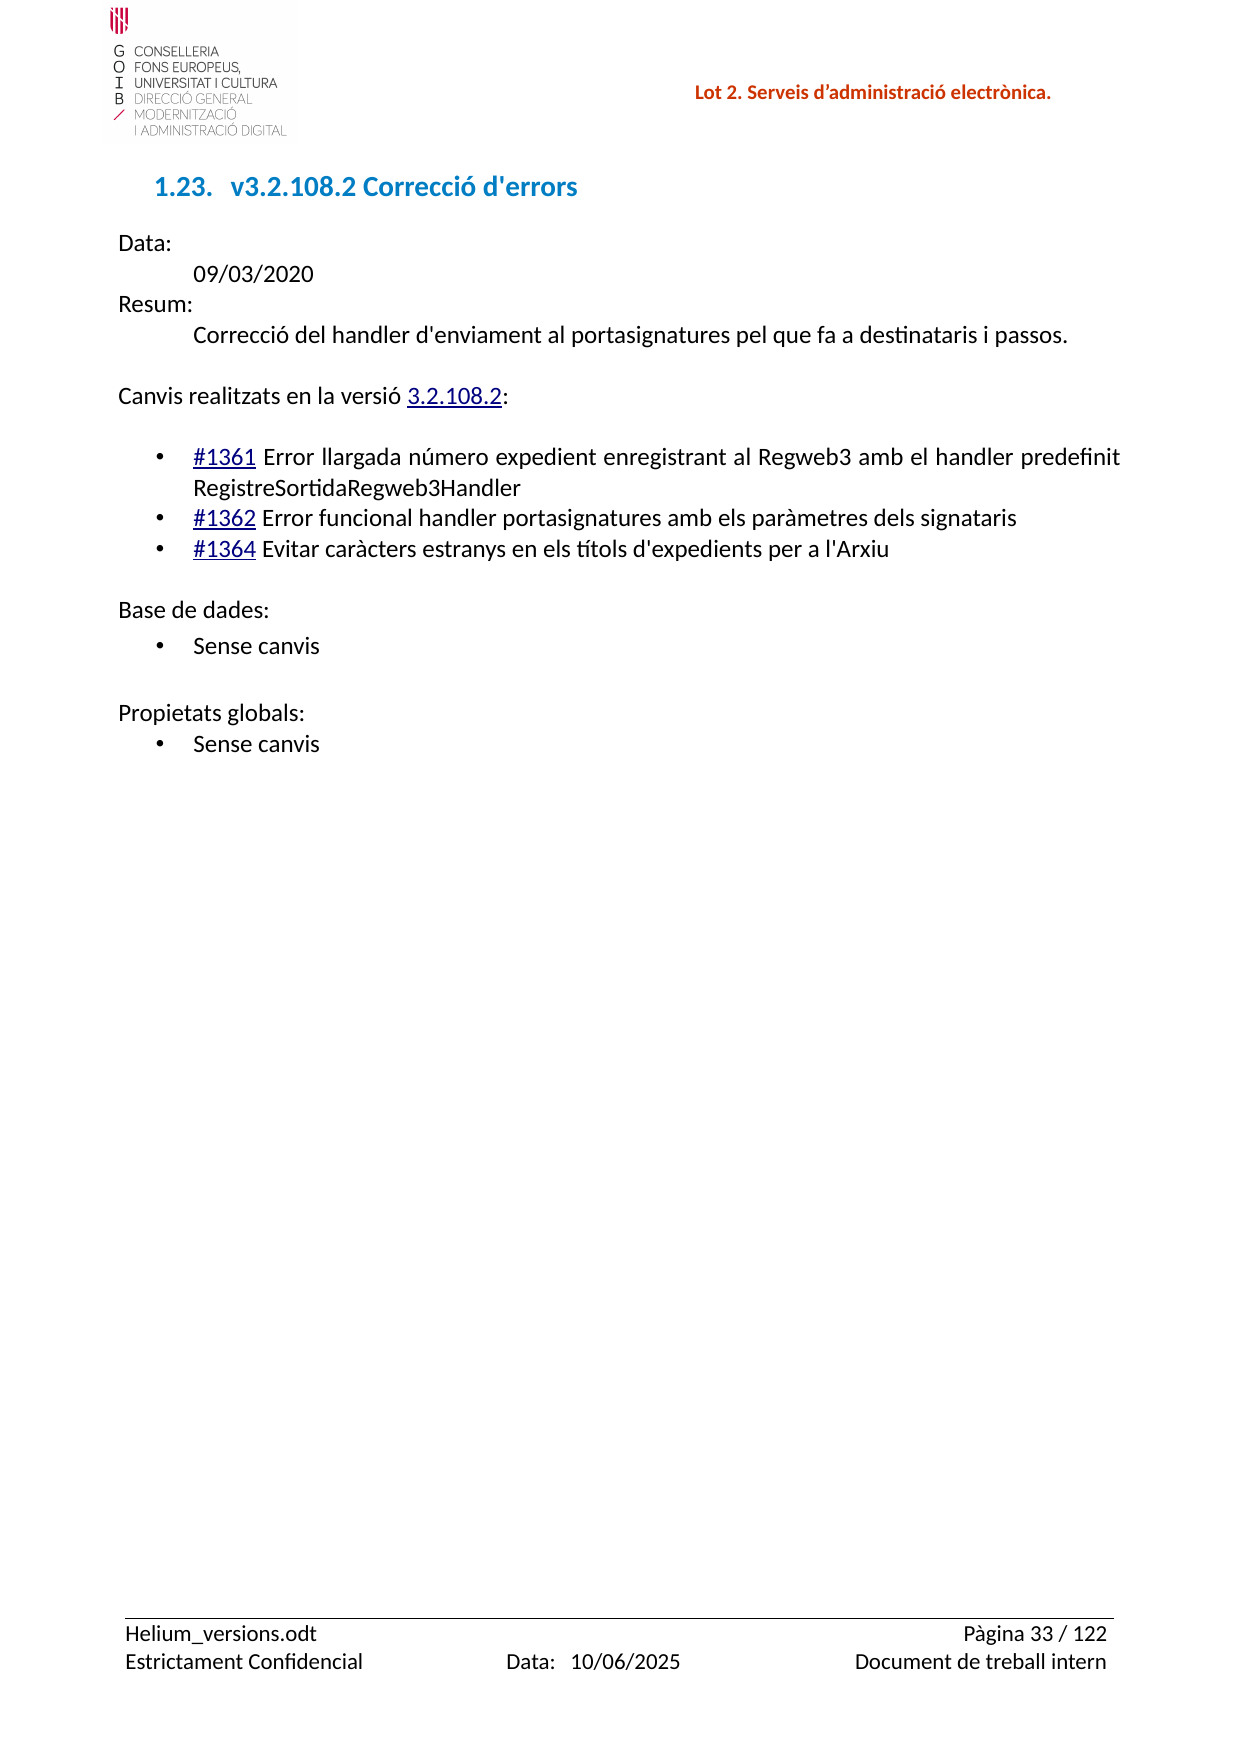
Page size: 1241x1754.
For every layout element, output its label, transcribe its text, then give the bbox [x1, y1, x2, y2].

list Sense canvis [156, 728, 1122, 758]
text Resum: [118, 289, 1122, 319]
list #1364 Evitar caràcters estranys en els títols d'expedients per a l'Arxiu [156, 533, 1122, 563]
text Correcció del handler d'enviament al portasignatures pel que fa a destinataris i passos. [118, 319, 1122, 350]
text Base de dades: [118, 594, 1122, 624]
text 09/03/2020 [118, 258, 1122, 289]
text Propietats globals: [118, 697, 1122, 728]
text Canvis realitzats en la versió 3.2.108.2: [118, 380, 1122, 411]
list Sense canvis [156, 630, 1122, 661]
subtitle v3.2.108.2 Correcció d'errors [153, 168, 1122, 204]
text Data: [118, 228, 1122, 258]
list #1362 Error funcional handler portasignatures amb els paràmetres dels signataris [156, 502, 1122, 533]
list #1361 Error llargada número expedient enregistrant al Regweb3 amb el handler predefinit RegistreSortidaRegweb3Handler [156, 441, 1122, 502]
picture [100, 0, 297, 144]
